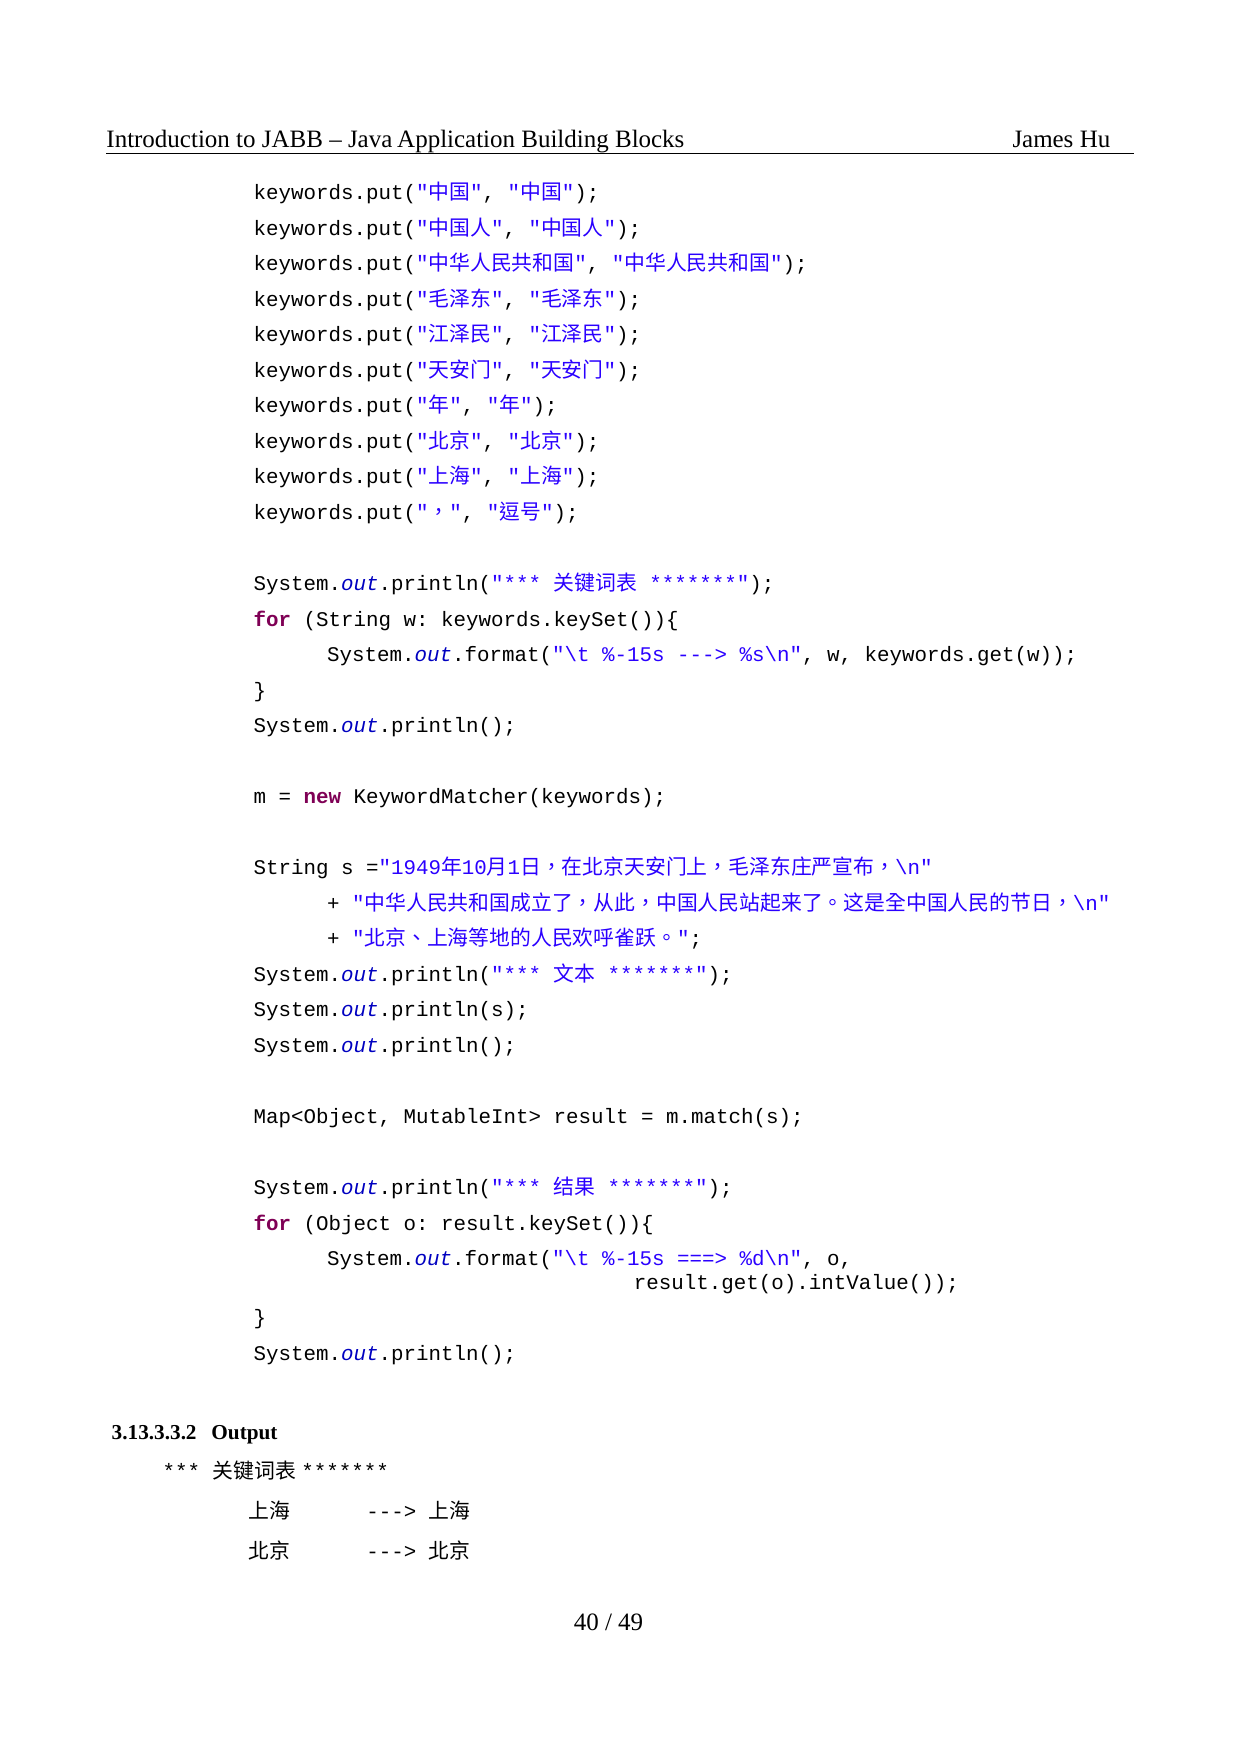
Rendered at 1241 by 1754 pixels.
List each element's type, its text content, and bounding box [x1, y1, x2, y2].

text System.out.println(); [106, 715, 1134, 739]
text System.out.println("*** 关键词表 *******"); [106, 573, 1134, 597]
text 上海 ---> 上海 [162, 1496, 1134, 1525]
text keywords.put("天安门", "天安门"); [106, 360, 1134, 384]
text 北京 ---> 北京 [162, 1537, 1134, 1565]
text System.out.println("*** 结果 *******"); [106, 1177, 1134, 1201]
text System.out.println(s); [106, 999, 1134, 1023]
text keywords.put("毛泽东", "毛泽东"); [106, 289, 1134, 313]
text String s ="1949年10月1日，在北京天安门上，毛泽东庄严宣布，\n" [106, 857, 1134, 881]
text *** 关键词表 ******* [162, 1456, 1134, 1484]
text System.out.println("*** 文本 *******"); [106, 964, 1134, 987]
text for (Object o: result.keySet()){ [106, 1212, 1134, 1236]
text System.out.println(); [106, 1035, 1134, 1058]
subtitle Output [106, 1419, 1134, 1444]
text keywords.put("中国", "中国"); [106, 182, 1134, 206]
text Map<Object, MutableInt> result = m.match(s); [106, 1106, 1134, 1129]
text m = new KeywordMatcher(keywords); [106, 786, 1134, 810]
text keywords.put("上海", "上海"); [106, 467, 1134, 490]
text System.out.println(); [106, 1343, 1134, 1366]
text keywords.put("中国人", "中国人"); [106, 218, 1134, 242]
text } [106, 1307, 1134, 1331]
text keywords.put("中华人民共和国", "中华人民共和国"); [106, 253, 1134, 277]
text System.out.format("\t %-15s ===> %d\n", o, result.get(o).intValue()); [106, 1248, 1134, 1295]
text + "中华人民共和国成立了，从此，中国人民站起来了。这是全中国人民的节日，\n" [106, 893, 1134, 916]
text + "北京、上海等地的人民欢呼雀跃。"; [106, 928, 1134, 952]
text } [106, 680, 1134, 703]
text keywords.put("年", "年"); [106, 396, 1134, 419]
text keywords.put("北京", "北京"); [106, 431, 1134, 455]
text System.out.format("\t %-15s ---> %s\n", w, keywords.get(w)); [106, 644, 1134, 668]
text keywords.put("，", "逗号"); [106, 502, 1134, 526]
text for (String w: keywords.keySet()){ [106, 609, 1134, 632]
text keywords.put("江泽民", "江泽民"); [106, 324, 1134, 348]
